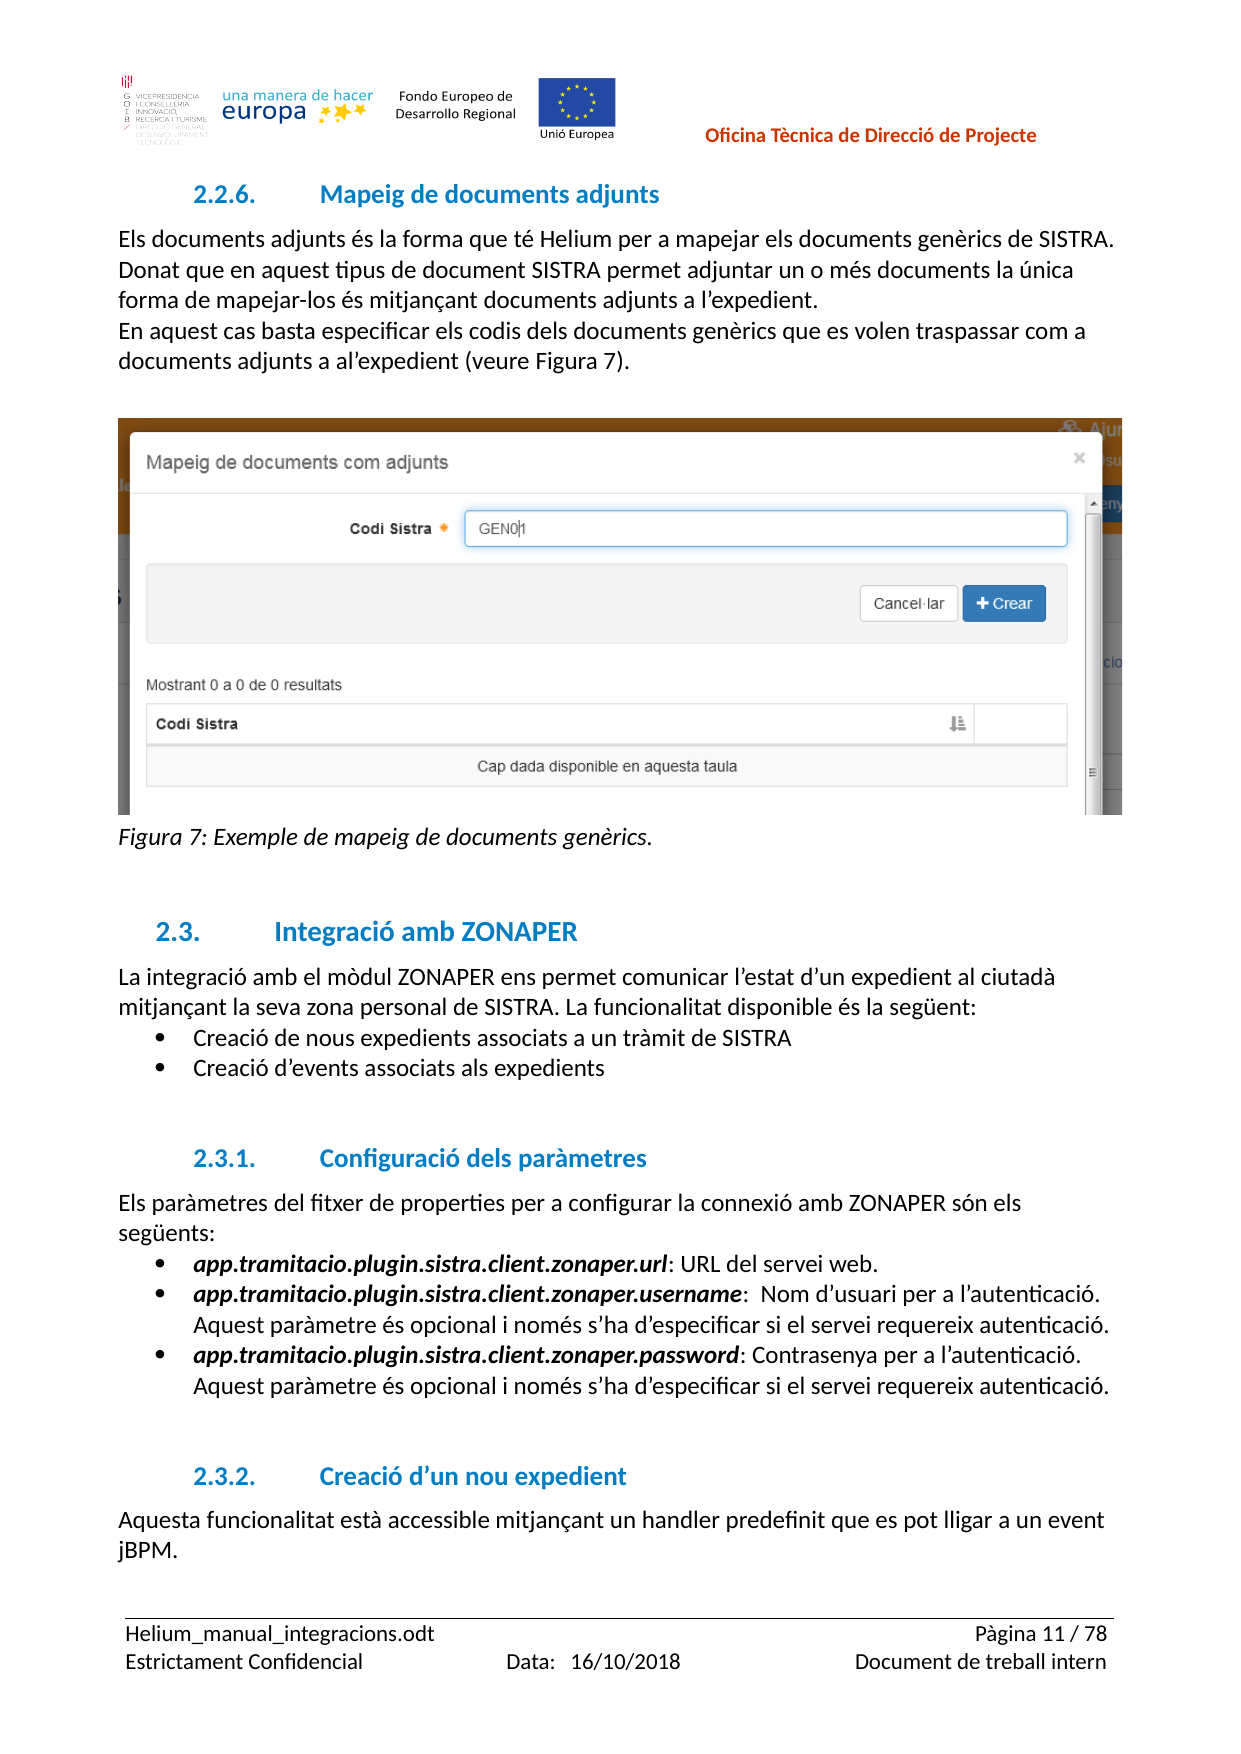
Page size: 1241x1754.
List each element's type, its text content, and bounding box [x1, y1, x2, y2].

list Creació de nous expedients associats a un tràmit de SISTRA [156, 1022, 1122, 1052]
text Aquesta funcionalitat està accessible mitjançant un handler predefinit que es pot lligar a un event jBPM. [118, 1504, 1122, 1565]
picture [118, 73, 213, 147]
text Figura 7: Exemple de mapeig de documents genèrics. [118, 815, 1122, 852]
picture [118, 418, 1123, 815]
text En aquest cas basta especificar els codis dels documents genèrics que es volen traspassar com a documents adjunts a al’expedient (veure Figura 7). [118, 315, 1122, 376]
subtitle Creació d’un nou expedient [193, 1459, 1122, 1492]
text Els paràmetres del fitxer de properties per a configurar la connexió amb ZONAPER són els següents: [118, 1187, 1122, 1248]
text Els documents adjunts és la forma que té Helium per a mapejar els documents genèrics de SISTRA. Donat que en aquest tipus de document SISTRA permet adjuntar un o més documents la única forma de mapejar-los és mitjançant documents adjunts a l’expedient. [118, 223, 1122, 315]
subtitle Mapeig de documents adjunts [193, 178, 1122, 211]
subtitle Configuració dels paràmetres [193, 1141, 1122, 1174]
text La integració amb el mòdul ZONAPER ens permet comunicar l’estat d’un expedient al ciutadà mitjançant la seva zona personal de SISTRA. La funcionalitat disponible és la següent: [118, 961, 1122, 1022]
list app.tramitacio.plugin.sistra.client.zonaper.url: URL del servei web. [156, 1248, 1122, 1278]
picture [219, 73, 621, 147]
list Creació d’events associats als expedients [156, 1052, 1122, 1083]
list app.tramitacio.plugin.sistra.client.zonaper.username: Nom d’usuari per a l’autenticació. Aquest paràmetre és opcional i només s’ha d’especificar si el servei requereix autenticació. [156, 1278, 1122, 1339]
subtitle Integració amb ZONAPER [155, 913, 1122, 948]
list app.tramitacio.plugin.sistra.client.zonaper.password: Contrasenya per a l’autenticació. Aquest paràmetre és opcional i només s’ha d’especificar si el servei requereix autenticació. [156, 1339, 1122, 1400]
